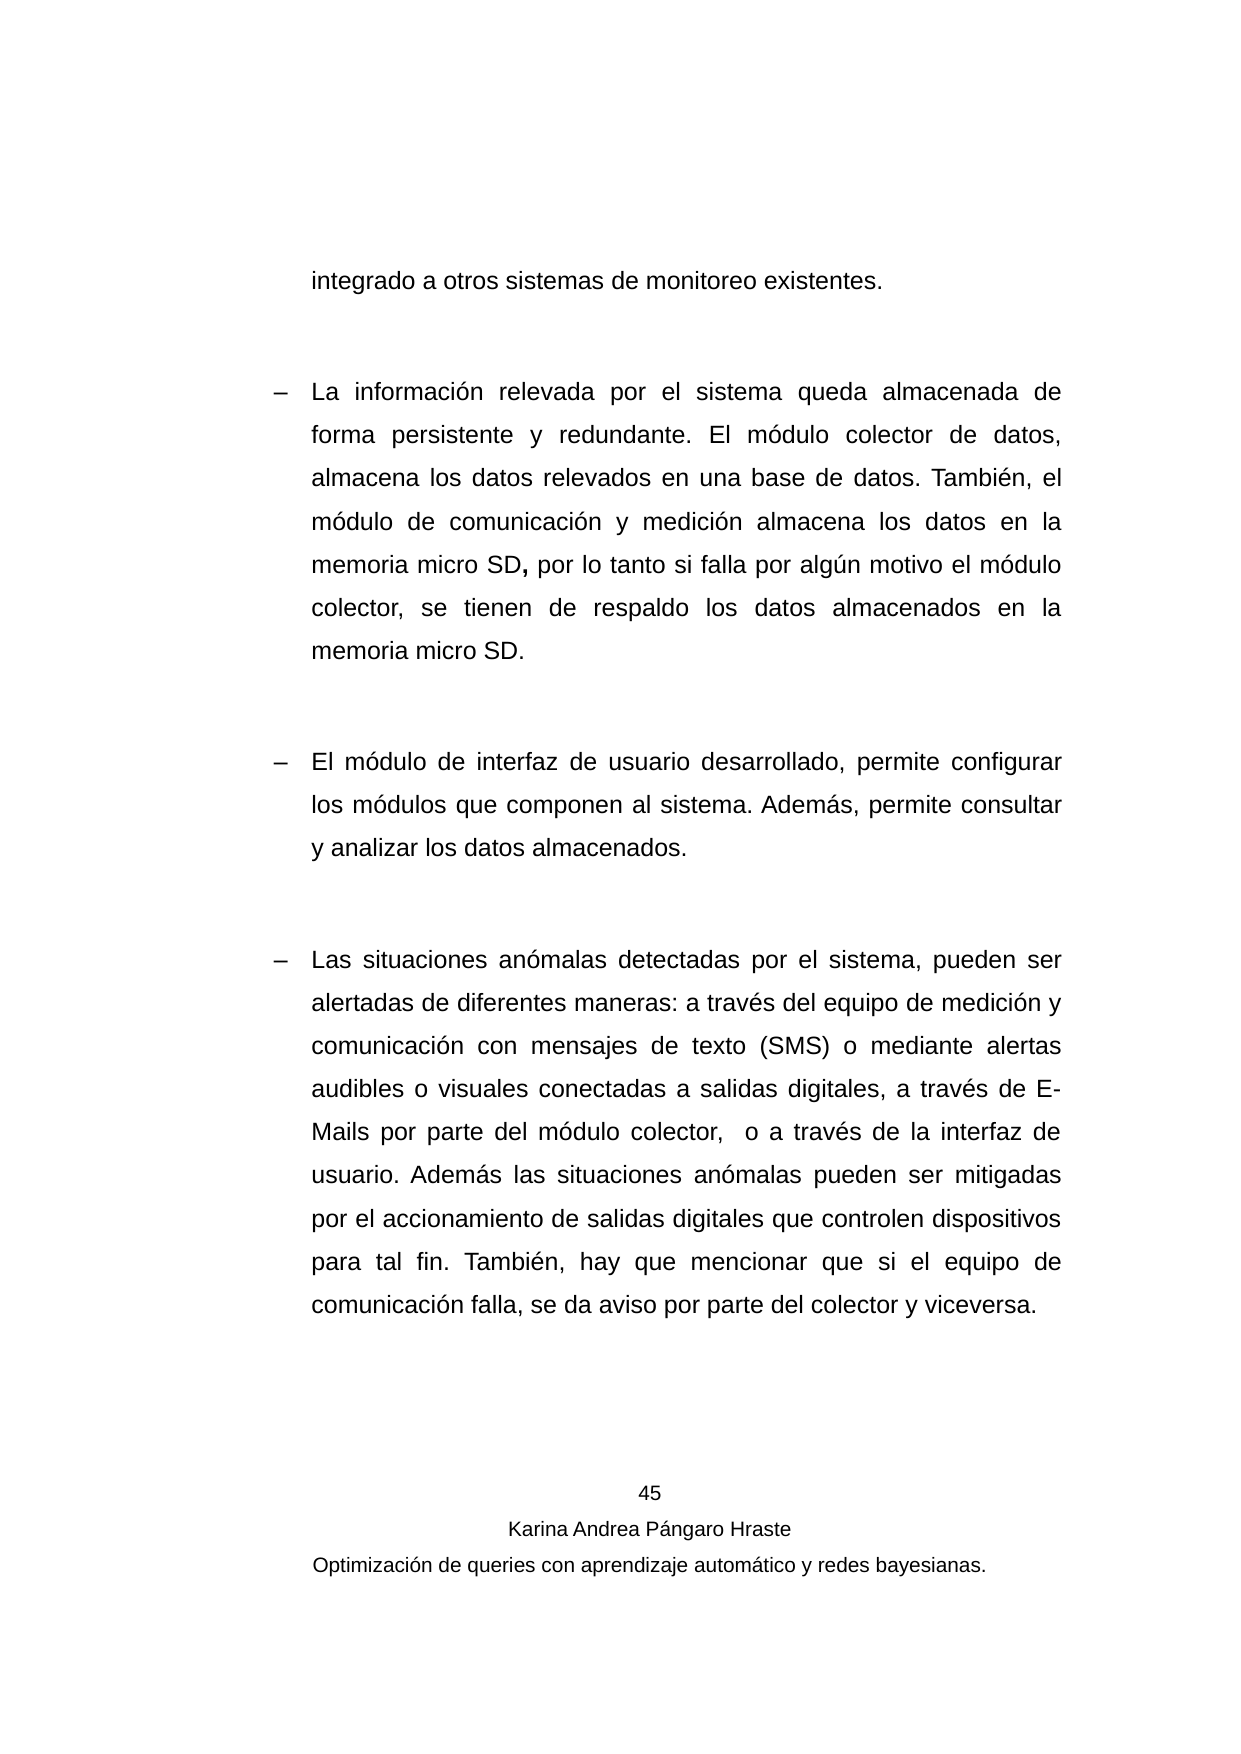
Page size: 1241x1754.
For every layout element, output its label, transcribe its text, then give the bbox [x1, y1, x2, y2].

list Las situaciones anómalas detectadas por el sistema, pueden ser alertadas de diferentes maneras: a través del equipo de medición y comunicación con mensajes de texto (SMS) o mediante alertas audibles o visuales conectadas a salidas digitales, a través de E-Mails por parte del módulo colector, o a través de la interfaz de usuario. Además las situaciones anómalas pueden ser mitigadas por el accionamiento de salidas digitales que controlen dispositivos para tal fin. También, hay que mencionar que si el equipo de comunicación falla, se da aviso por parte del colector y viceversa. [274, 945, 1063, 1318]
list La información relevada por el sistema queda almacenada de forma persistente y redundante. El módulo colector de datos, almacena los datos relevados en una base de datos. También, el módulo de comunicación y medición almacena los datos en la memoria micro SD, por lo tanto si falla por algún motivo el módulo colector, se tienen de respaldo los datos almacenados en la memoria micro SD. [274, 377, 1063, 664]
list El módulo de interfaz de usuario desarrollado, permite configurar los módulos que componen al sistema. Además, permite consultar y analizar los datos almacenados. [274, 747, 1063, 862]
list integrado a otros sistemas de monitoreo existentes. [274, 266, 1063, 294]
